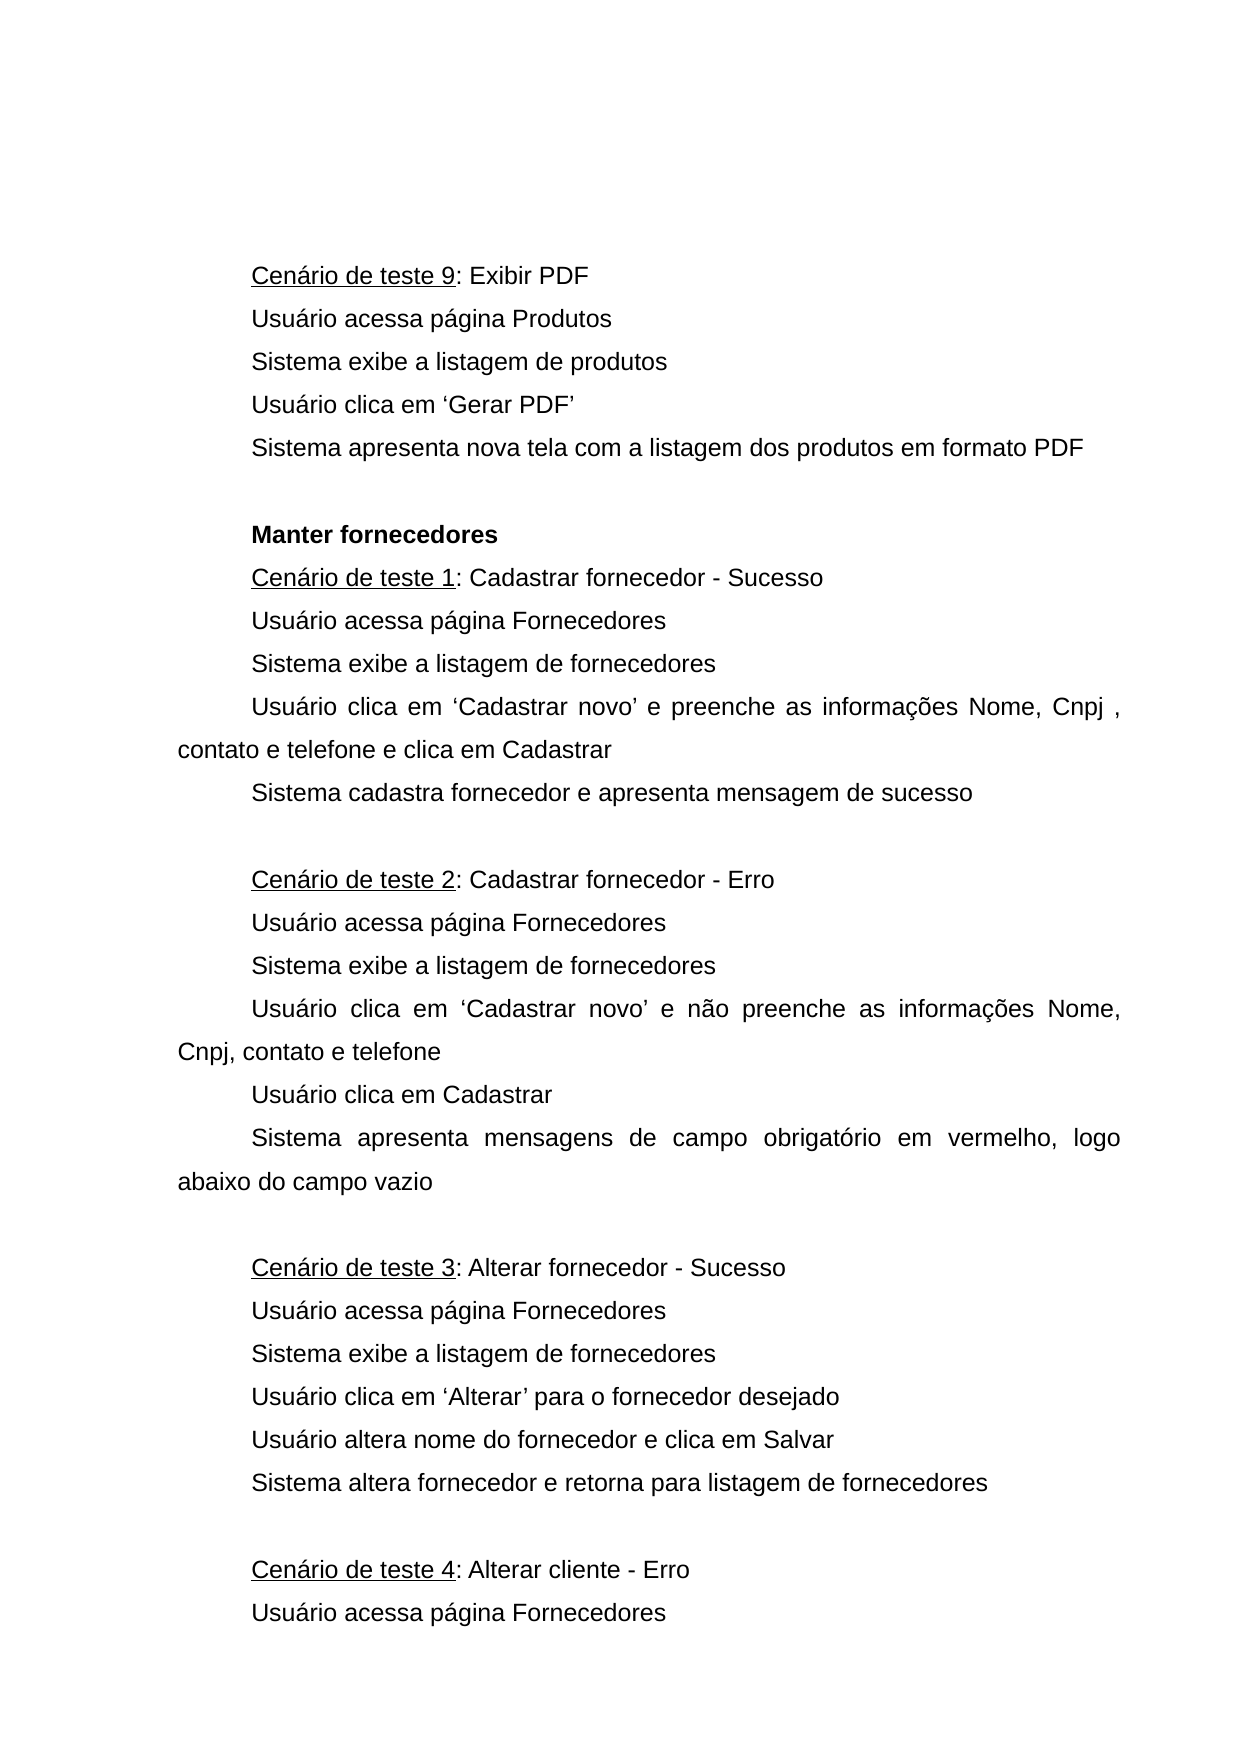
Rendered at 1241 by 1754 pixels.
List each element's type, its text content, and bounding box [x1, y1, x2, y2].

text Cenário de teste 9: Exibir PDF [177, 261, 1122, 290]
text Usuário acessa página Produtos [177, 304, 1122, 333]
text Sistema altera fornecedor e retorna para listagem de fornecedores [177, 1468, 1122, 1497]
text Usuário clica em Cadastrar [177, 1080, 1122, 1109]
text Usuário acessa página Fornecedores [177, 908, 1122, 937]
text Sistema apresenta mensagens de campo obrigatório em vermelho, logo abaixo do campo vazio [177, 1123, 1122, 1195]
text Sistema exibe a listagem de fornecedores [177, 649, 1122, 678]
text Usuário altera nome do fornecedor e clica em Salvar [177, 1425, 1122, 1454]
text Usuário acessa página Fornecedores [177, 1296, 1122, 1325]
text Sistema exibe a listagem de produtos [177, 347, 1122, 376]
text Cenário de teste 2: Cadastrar fornecedor - Erro [177, 865, 1122, 893]
text Usuário clica em ‘Cadastrar novo’ e preenche as informações Nome, Cnpj , contato e telefone e clica em Cadastrar [177, 692, 1122, 764]
text Sistema cadastra fornecedor e apresenta mensagem de sucesso [177, 778, 1122, 807]
text Sistema exibe a listagem de fornecedores [177, 951, 1122, 980]
text Manter fornecedores [177, 520, 1122, 548]
text Cenário de teste 1: Cadastrar fornecedor - Sucesso [177, 563, 1122, 592]
text Sistema apresenta nova tela com a listagem dos produtos em formato PDF [177, 433, 1122, 462]
text Usuário clica em ‘Gerar PDF’ [177, 390, 1122, 419]
text Usuário clica em ‘Cadastrar novo’ e não preenche as informações Nome, Cnpj, contato e telefone [177, 994, 1122, 1066]
text Cenário de teste 3: Alterar fornecedor - Sucesso [177, 1253, 1122, 1282]
text Usuário acessa página Fornecedores [177, 606, 1122, 635]
text Usuário acessa página Fornecedores [177, 1598, 1122, 1627]
text Cenário de teste 4: Alterar cliente - Erro [177, 1555, 1122, 1583]
text Sistema exibe a listagem de fornecedores [177, 1339, 1122, 1368]
text Usuário clica em ‘Alterar’ para o fornecedor desejado [177, 1382, 1122, 1411]
